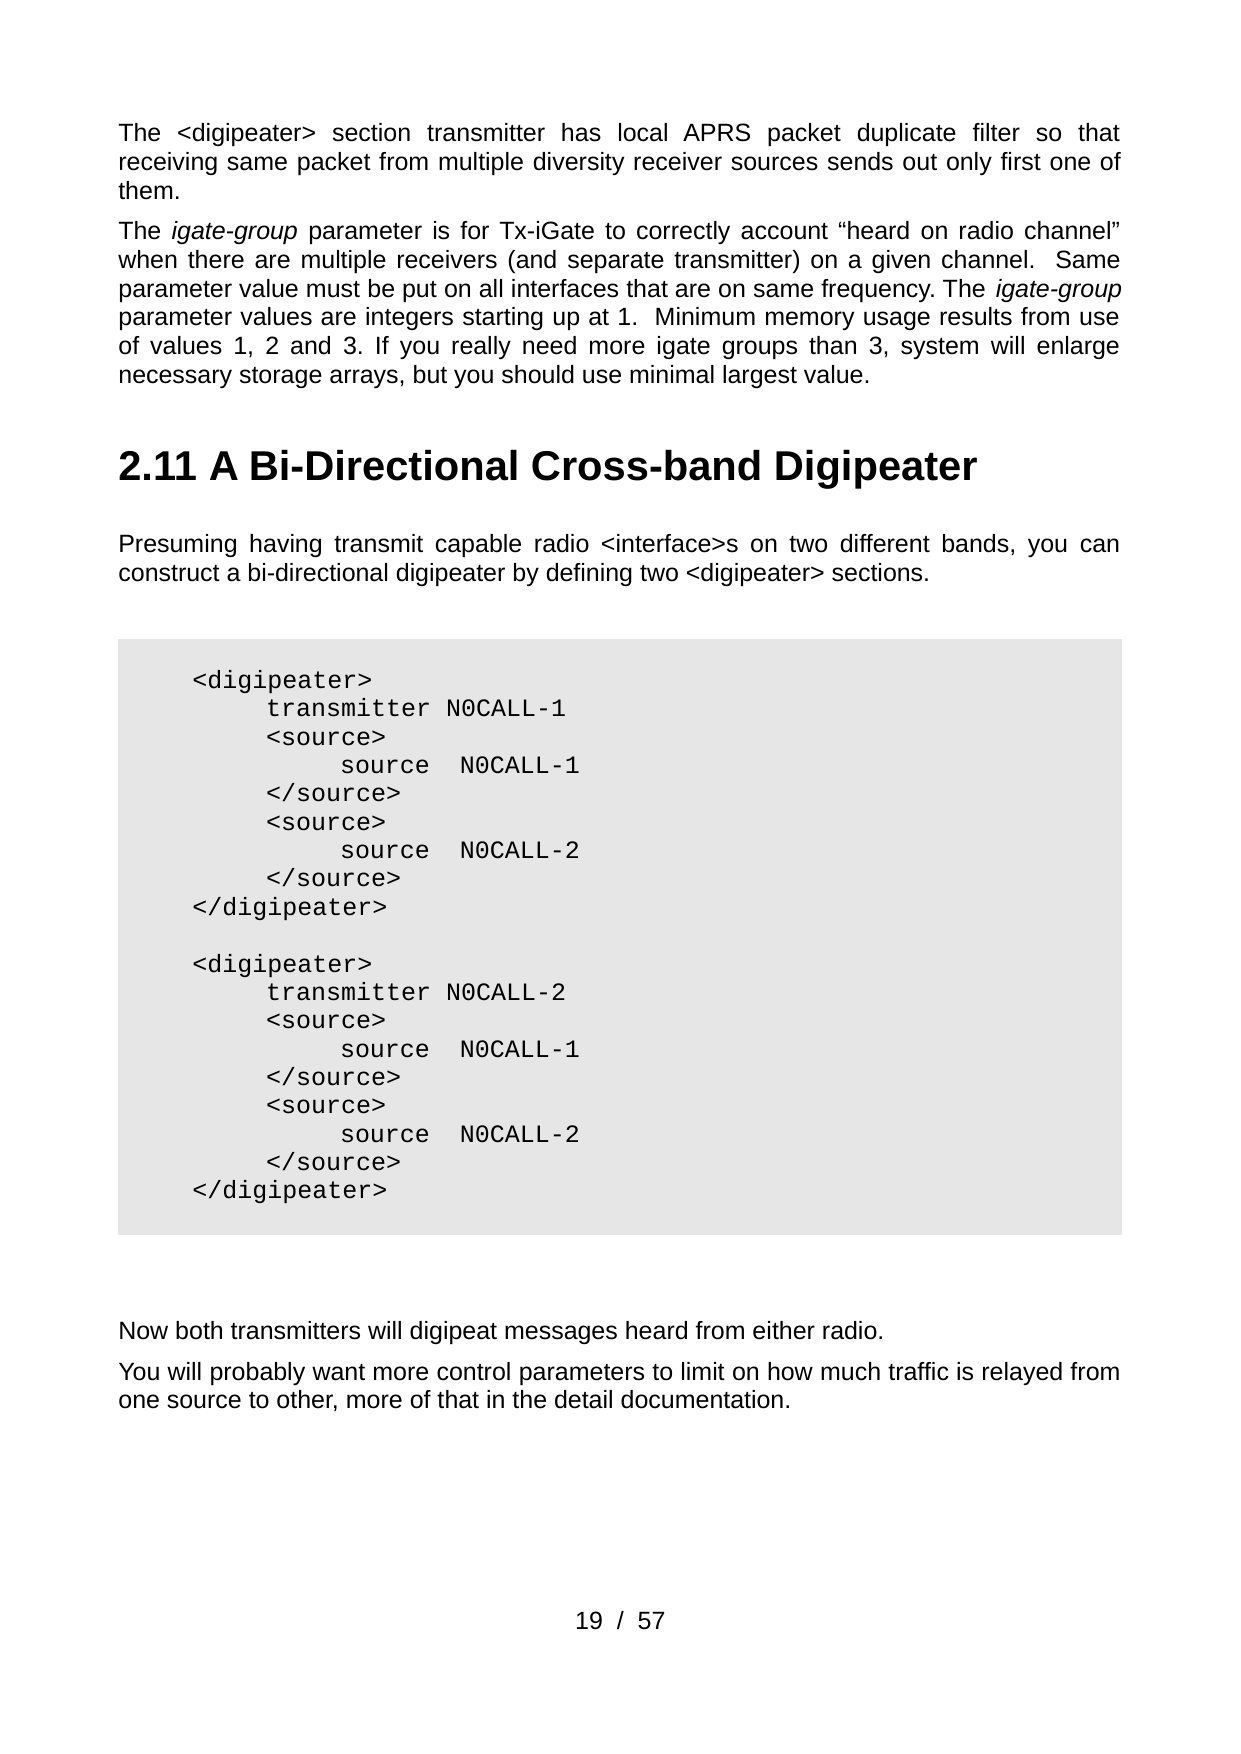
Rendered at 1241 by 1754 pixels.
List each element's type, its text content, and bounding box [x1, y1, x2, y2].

text </digipeater> [118, 894, 1122, 922]
text source N0CALL-2 [118, 837, 1122, 866]
text </digipeater> [118, 1178, 1122, 1206]
text </source> [118, 1064, 1122, 1093]
text <source> [118, 1093, 1122, 1121]
text <source> [118, 1008, 1122, 1036]
text <digipeater> [118, 667, 1122, 696]
text You will probably want more control parameters to limit on how much traffic is relayed from one source to other, more of that in the detail documentation. [118, 1357, 1122, 1414]
text The igate-group parameter is for Tx-iGate to correctly account “heard on radio channel” when there are multiple receivers (and separate transmitter) on a given channel. Same parameter value must be put on all interfaces that are on same frequency. The igate-group parameter values are integers starting up at 1. Minimum memory usage results from use of values 1, 2 and 3. If you really need more igate groups than 3, system will enlarge necessary storage arrays, but you should use minimal largest value. [118, 216, 1122, 389]
text The <digipeater> section transmitter has local APRS packet duplicate filter so that receiving same packet from multiple diversity receiver sources sends out only first one of them. [118, 118, 1122, 204]
text source N0CALL-1 [118, 752, 1122, 781]
text Now both transmitters will digipeat messages heard from either radio. [118, 1316, 1122, 1345]
text </source> [118, 866, 1122, 894]
subtitle A Bi-Directional Cross-band Digipeater [118, 441, 1122, 489]
text <digipeater> [118, 951, 1122, 979]
text source N0CALL-1 [118, 1036, 1122, 1064]
text <source> [118, 724, 1122, 752]
text source N0CALL-2 [118, 1121, 1122, 1149]
text </source> [118, 781, 1122, 809]
text </source> [118, 1149, 1122, 1178]
text transmitter N0CALL-1 [118, 696, 1122, 724]
text transmitter N0CALL-2 [118, 979, 1122, 1008]
text Presuming having transmit capable radio <interface>s on two different bands, you can construct a bi-directional digipeater by defining two <digipeater> sections. [118, 529, 1122, 587]
text <source> [118, 809, 1122, 837]
